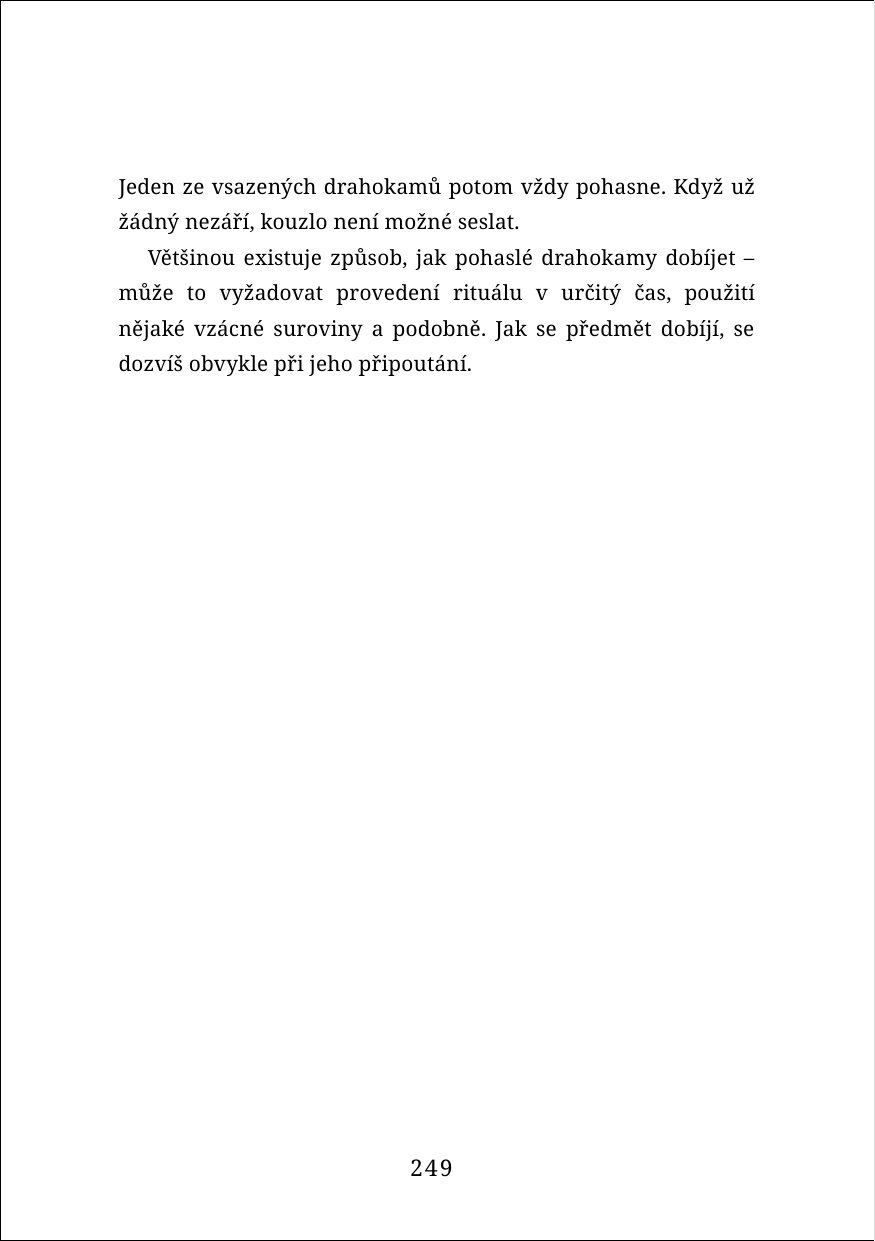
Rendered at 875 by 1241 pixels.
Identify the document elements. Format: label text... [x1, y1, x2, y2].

text Jeden ze vsazených drahokamů potom vždy pohasne. Když už žádný nezáří, kouzlo není možné seslat. Většinou existuje způsob, jak pohaslé drahokamy dobíjet – může to vyžadovat provedení rituálu v určitý čas, použití nějaké vzácné suroviny a podobně. Jak se předmět dobíjí, se dozvíš obvykle při jeho připoutání. [118, 172, 756, 378]
